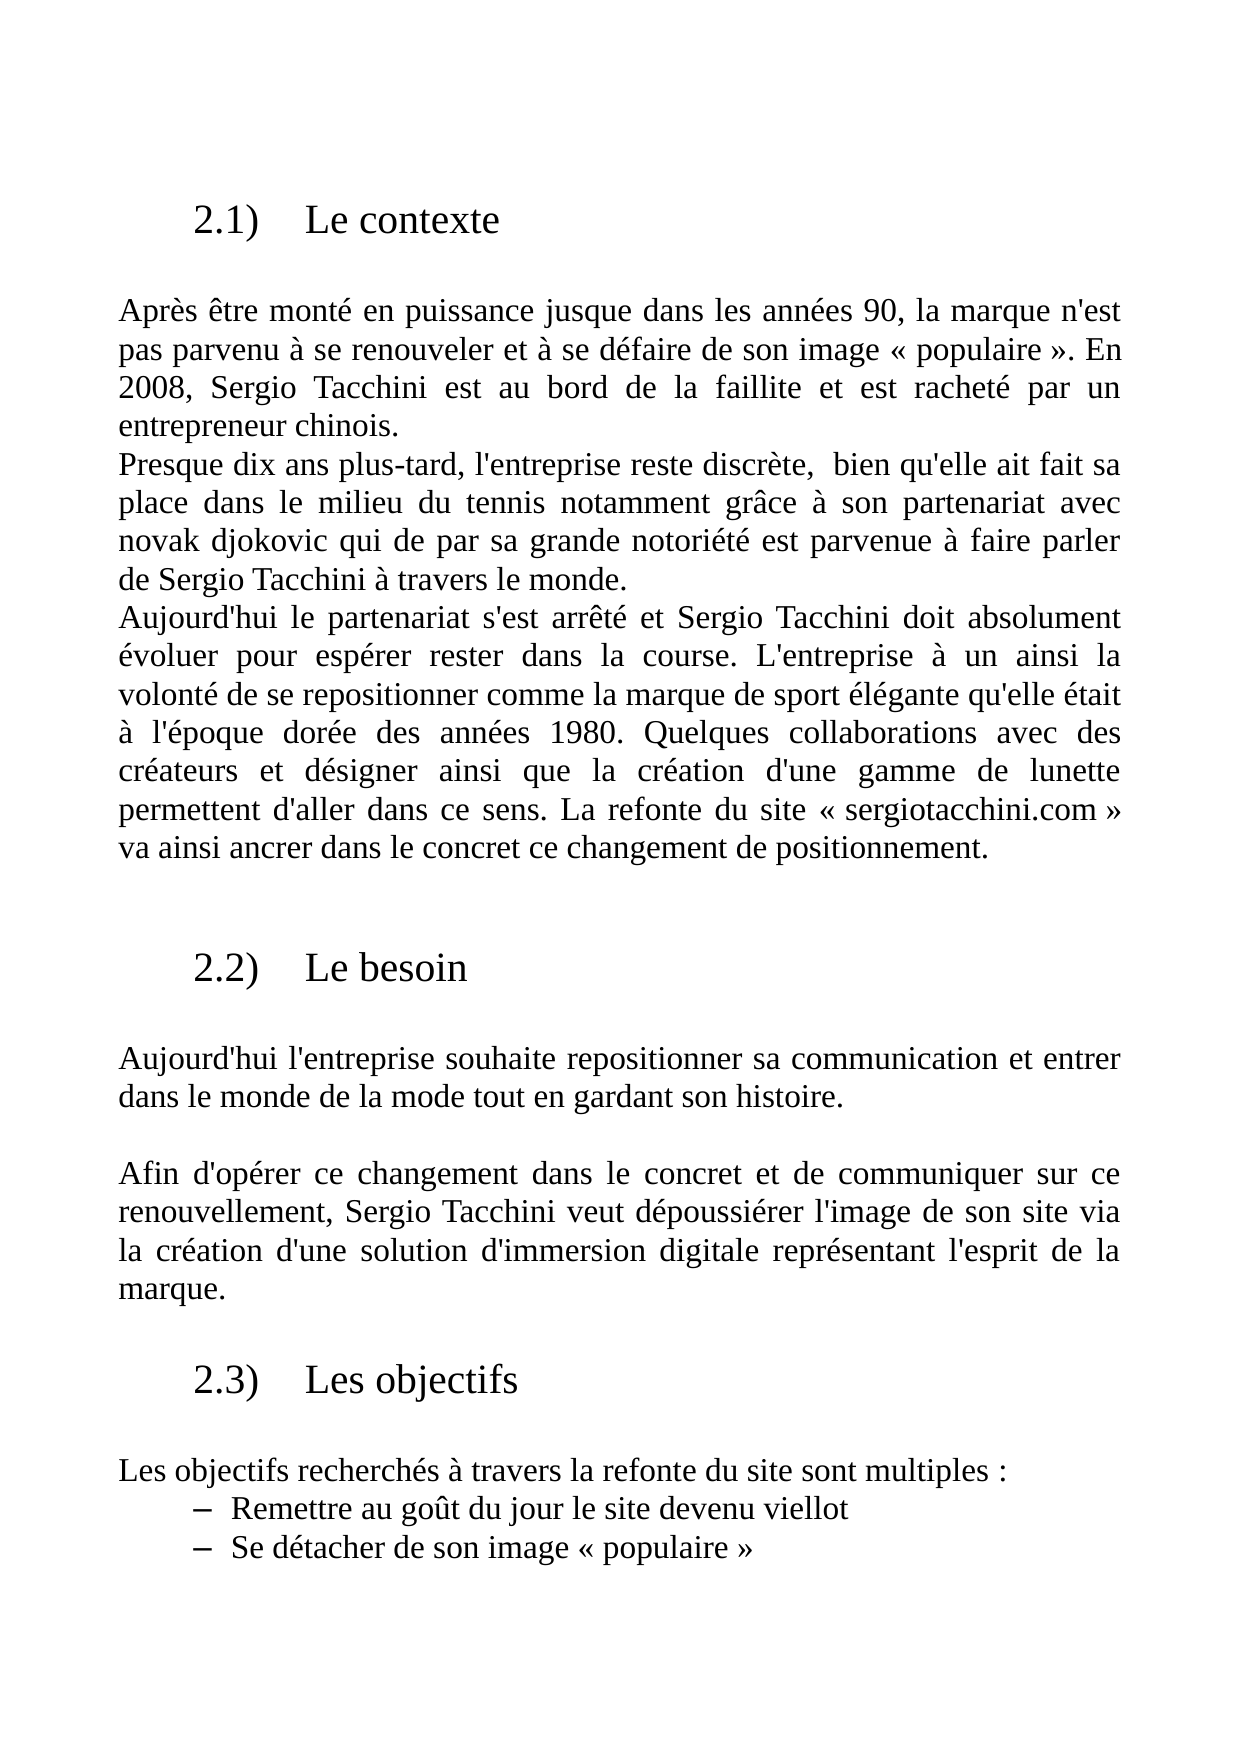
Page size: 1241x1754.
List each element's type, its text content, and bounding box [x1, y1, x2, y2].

list Se détacher de son image « populaire » [193, 1527, 1122, 1565]
list Les objectifs [193, 1354, 1122, 1402]
text Aujourd'hui le partenariat s'est arrêté et Sergio Tacchini doit absolument évoluer pour espérer rester dans la course. L'entreprise à un ainsi la volonté de se repositionner comme la marque de sport élégante qu'elle était à l'époque dorée des années 1980. Quelques collaborations avec des créateurs et désigner ainsi que la création d'une gamme de lunette permettent d'aller dans ce sens. La refonte du site « sergiotacchini.com » va ainsi ancrer dans le concret ce changement de positionnement. [118, 597, 1122, 866]
text Afin d'opérer ce changement dans le concret et de communiquer sur ce renouvellement, Sergio Tacchini veut dépoussiérer l'image de son site via la création d'une solution d'immersion digitale représentant l'esprit de la marque. [118, 1153, 1122, 1306]
list Le contexte [193, 195, 1122, 243]
list Remettre au goût du jour le site devenu viellot [193, 1488, 1122, 1527]
text Presque dix ans plus-tard, l'entreprise reste discrète, bien qu'elle ait fait sa place dans le milieu du tennis notamment grâce à son partenariat avec novak djokovic qui de par sa grande notoriété est parvenue à faire parler de Sergio Tacchini à travers le monde. [118, 444, 1122, 597]
list Le besoin [193, 942, 1122, 990]
text Après être monté en puissance jusque dans les années 90, la marque n'est pas parvenu à se renouveler et à se défaire de son image « populaire ». En 2008, Sergio Tacchini est au bord de la faillite et est racheté par un entrepreneur chinois. [118, 291, 1122, 444]
text Aujourd'hui l'entreprise souhaite repositionner sa communication et entrer dans le monde de la mode tout en gardant son histoire. [118, 1038, 1122, 1115]
text Les objectifs recherchés à travers la refonte du site sont multiples : [118, 1450, 1122, 1488]
